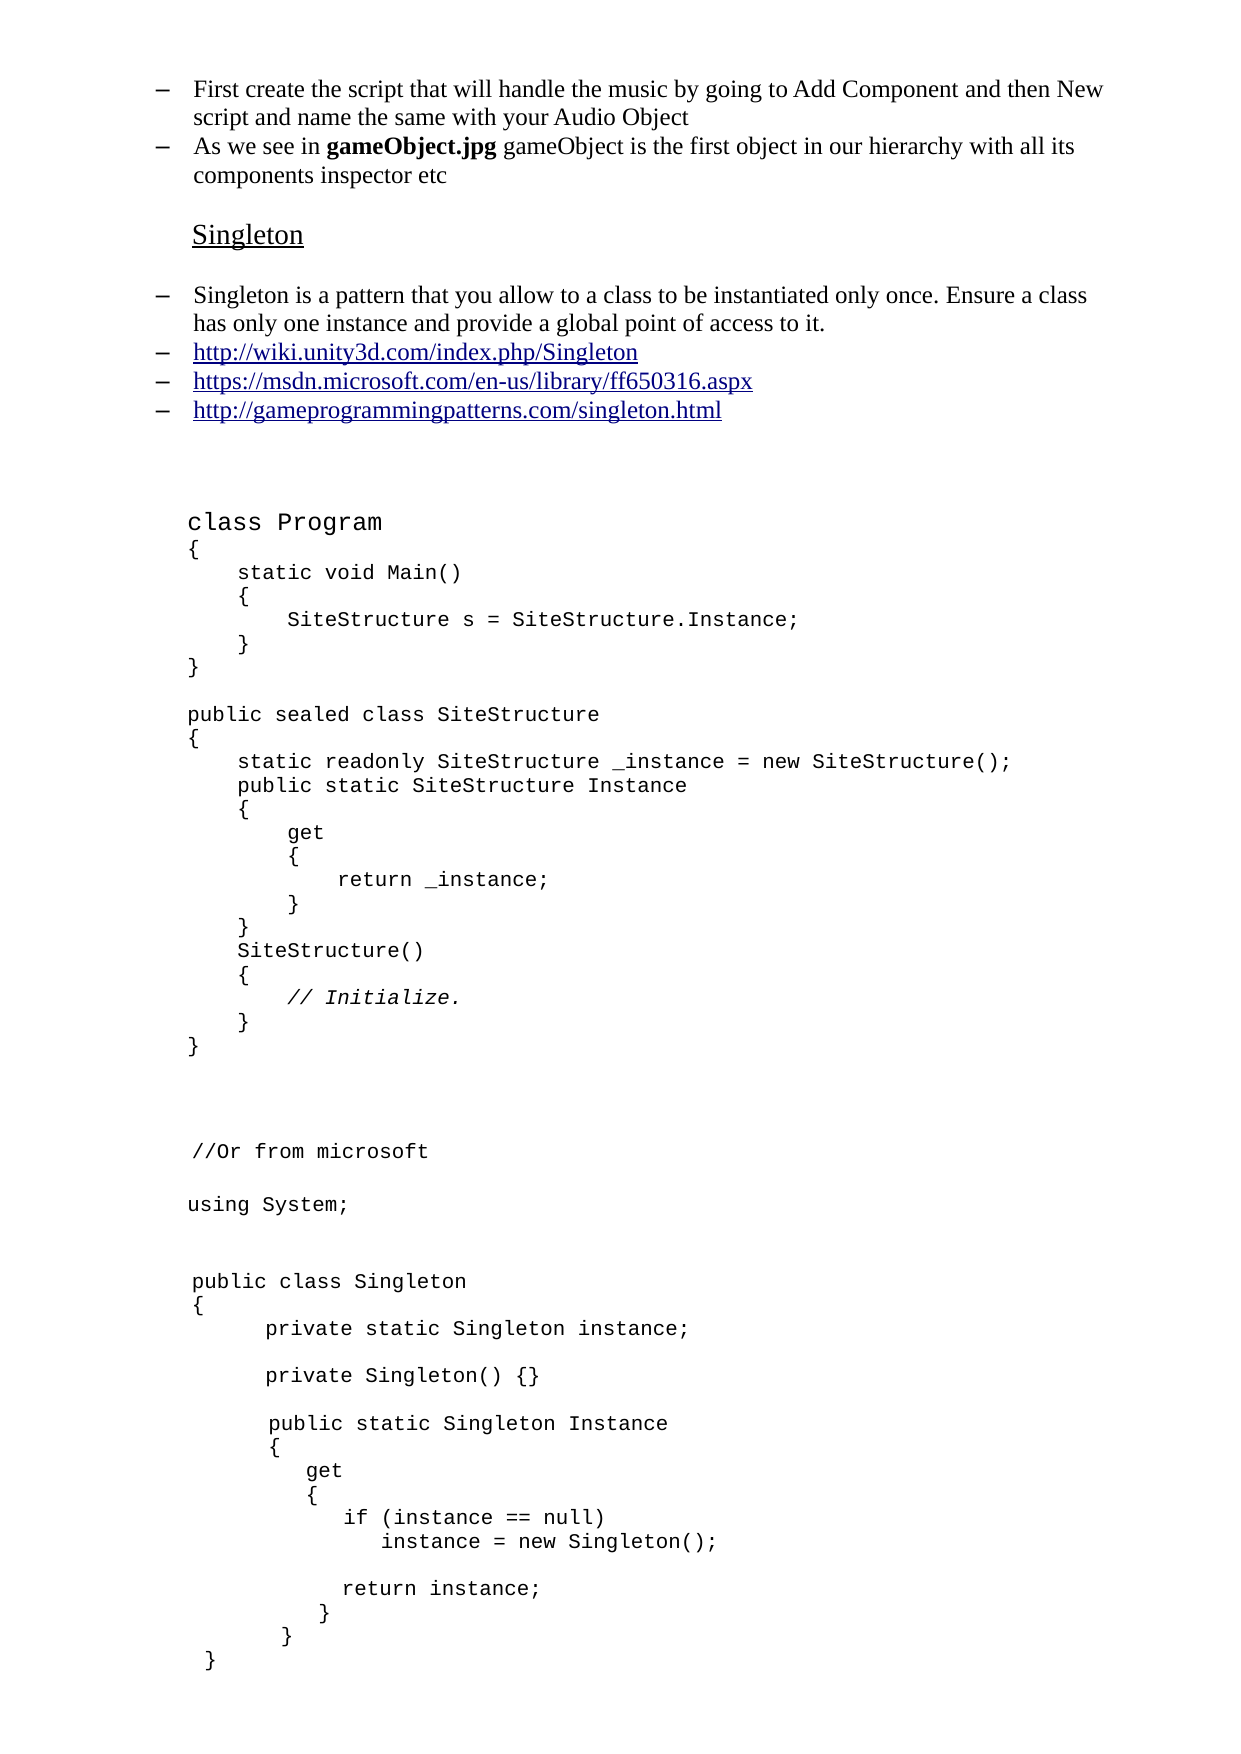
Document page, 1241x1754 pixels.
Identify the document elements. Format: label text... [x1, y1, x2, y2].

text public static SiteStructure Instance [187, 774, 1122, 798]
text public sealed class SiteStructure [187, 704, 1122, 727]
text } [187, 1011, 1122, 1035]
text SiteStructure() [187, 940, 1122, 964]
text } [118, 1649, 1122, 1673]
text SiteStructure s = SiteStructure.Instance; [187, 609, 1122, 633]
text } [187, 916, 1122, 940]
text // Initialize. [187, 987, 1122, 1011]
text { [118, 1294, 1122, 1318]
text class Program [187, 510, 1122, 538]
text static void Main() [187, 562, 1122, 585]
text { [187, 585, 1122, 609]
text { [187, 538, 1122, 562]
text } [187, 656, 1122, 680]
text return _instance; [187, 869, 1122, 893]
text { [187, 727, 1122, 751]
text } [187, 633, 1122, 656]
text { [187, 964, 1122, 987]
text return instance; [268, 1578, 1122, 1602]
text } [187, 893, 1122, 916]
text get [187, 822, 1122, 846]
text { [187, 846, 1122, 869]
text public class Singleton [118, 1271, 1122, 1294]
list As we see in gameObject.jpg gameObject is the first object in our hierarchy with all its components inspector etc [156, 131, 1122, 189]
list First create the script that will handle the music by going to Add Component and then New script and name the same with your Audio Object [156, 74, 1122, 131]
text //Or from microsoft [118, 1141, 1122, 1164]
text private Singleton() {} [118, 1365, 1122, 1389]
text using System; [187, 1194, 1122, 1218]
text instance = new Singleton(); [268, 1531, 1122, 1554]
text { [268, 1436, 1122, 1460]
list https://msdn.microsoft.com/en-us/library/ff650316.aspx [156, 366, 1122, 395]
text if (instance == null) [268, 1507, 1122, 1531]
list Singleton is a pattern that you allow to a class to be instantiated only once. Ensure a class has only one instance and provide a global point of access to it. [156, 280, 1122, 337]
text { [268, 1484, 1122, 1507]
text } [268, 1602, 1122, 1626]
text } [187, 1035, 1122, 1058]
text static readonly SiteStructure _instance = new SiteStructure(); [187, 751, 1122, 774]
text get [268, 1460, 1122, 1484]
text public static Singleton Instance [268, 1413, 1122, 1436]
text { [187, 798, 1122, 822]
text Singleton [118, 217, 1122, 251]
text } [268, 1626, 1122, 1649]
text private static Singleton instance; [118, 1318, 1122, 1342]
list http://gameprogrammingpatterns.com/singleton.html [156, 395, 1122, 423]
list http://wiki.unity3d.com/index.php/Singleton [156, 337, 1122, 366]
